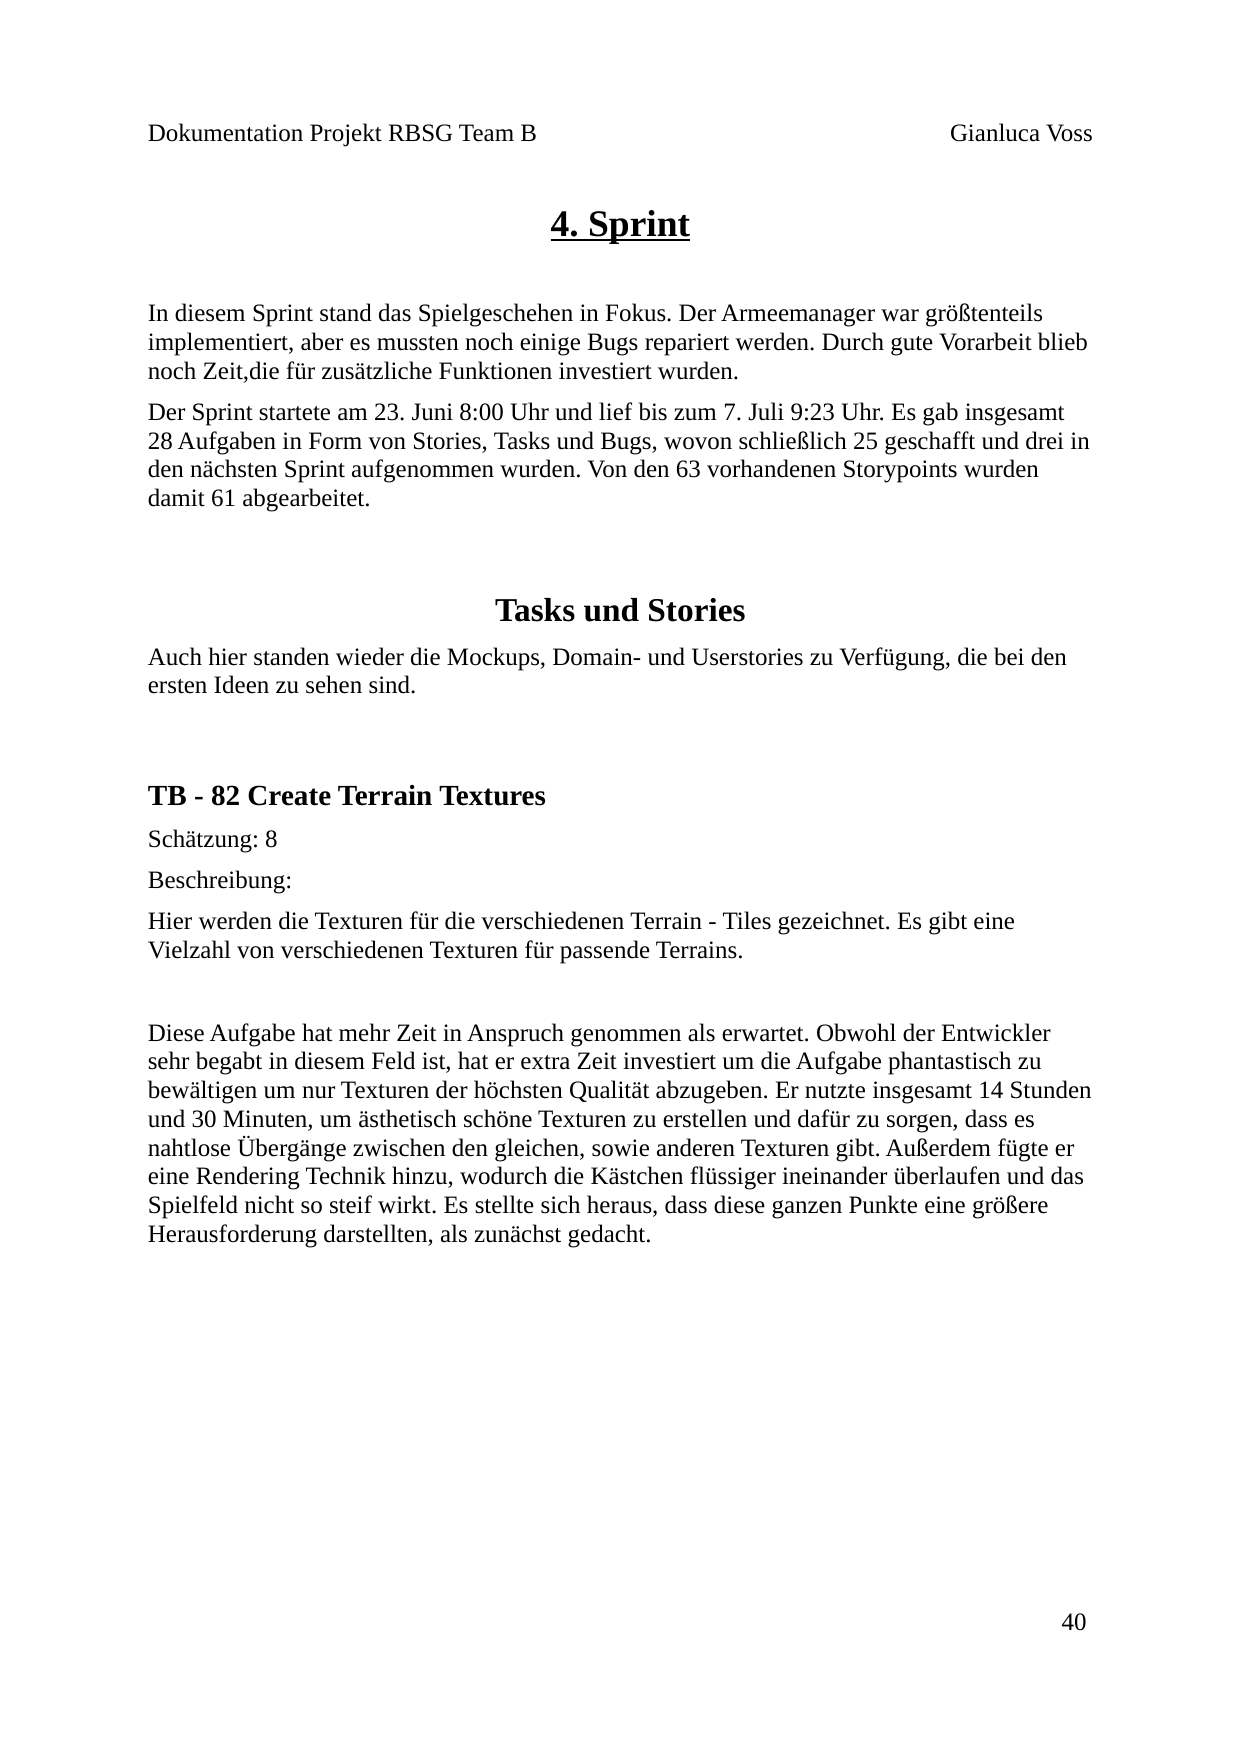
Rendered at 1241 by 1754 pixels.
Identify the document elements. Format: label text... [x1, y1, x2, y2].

text Beschreibung: [148, 865, 1093, 894]
text Auch hier standen wieder die Mockups, Domain- und Userstories zu Verfügung, die bei den ersten Ideen zu sehen sind. [148, 642, 1093, 699]
text Der Sprint startete am 23. Juni 8:00 Uhr und lief bis zum 7. Juli 9:23 Uhr. Es gab insgesamt 28 Aufgaben in Form von Stories, Tasks und Bugs, wovon schließlich 25 geschafft und drei in den nächsten Sprint aufgenommen wurden. Von den 63 vorhandenen Storypoints wurden damit 61 abgearbeitet. [148, 397, 1093, 512]
text In diesem Sprint stand das Spielgeschehen in Fokus. Der Armeemanager war größtenteils implementiert, aber es mussten noch einige Bugs repariert werden. Durch gute Vorarbeit blieb noch Zeit,die für zusätzliche Funktionen investiert wurden. [148, 298, 1093, 384]
subtitle TB - 82 Create Terrain Textures [148, 778, 1093, 811]
text Hier werden die Texturen für die verschiedenen Terrain - Tiles gezeichnet. Es gibt eine Vielzahl von verschiedenen Texturen für passende Terrains. [148, 906, 1093, 964]
subtitle Tasks und Stories [148, 591, 1093, 629]
text Diese Aufgabe hat mehr Zeit in Anspruch genommen als erwartet. Obwohl der Entwickler sehr begabt in diesem Feld ist, hat er extra Zeit investiert um die Aufgabe phantastisch zu bewältigen um nur Texturen der höchsten Qualität abzugeben. Er nutzte insgesamt 14 Stunden und 30 Minuten, um ästhetisch schöne Texturen zu erstellen und dafür zu sorgen, dass es nahtlose Übergänge zwischen den gleichen, sowie anderen Texturen gibt. Außerdem fügte er eine Rendering Technik hinzu, wodurch die Kästchen flüssiger ineinander überlaufen und das Spielfeld nicht so steif wirkt. Es stellte sich heraus, dass diese ganzen Punkte eine größere Herausforderung darstellten, als zunächst gedacht. [148, 1018, 1093, 1248]
subtitle 4. Sprint [148, 201, 1093, 244]
text Schätzung: 8 [148, 824, 1093, 853]
